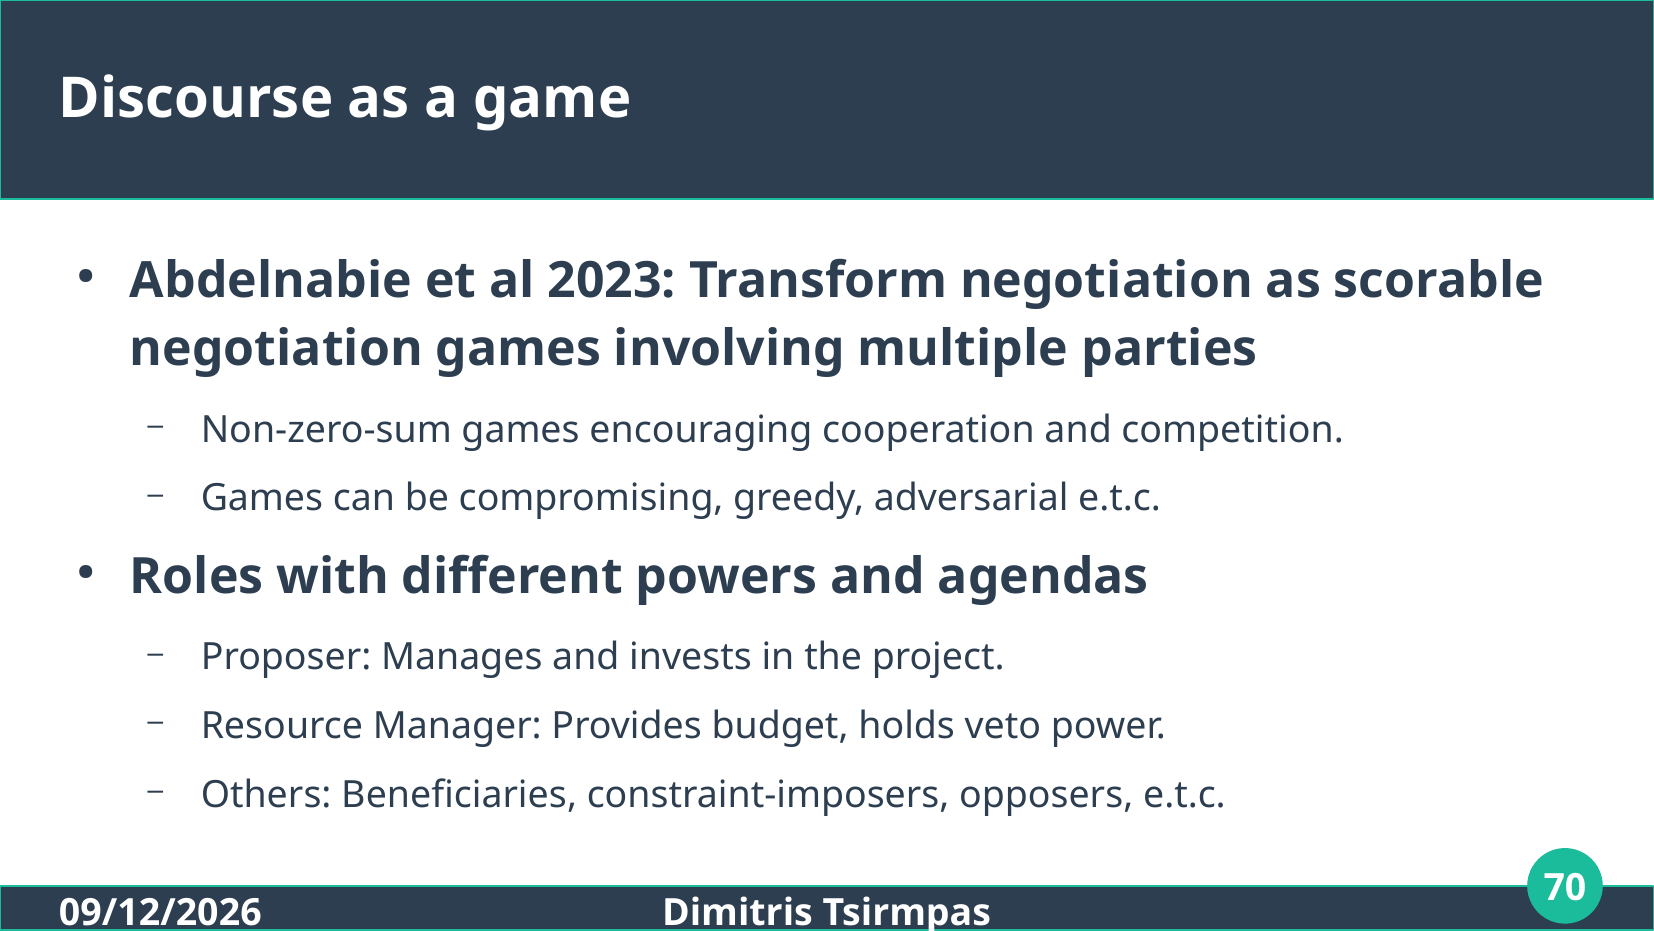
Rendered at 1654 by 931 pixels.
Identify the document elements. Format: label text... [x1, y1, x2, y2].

title Discourse as a game [59, 37, 1595, 155]
list Abdelnabie et al 2023: Transform negotiation as scorable negotiation games involving multiple parties Non-zero-sum games encouraging cooperation and competition. Games can be compromising, greedy, adversarial e.t.c. Roles with different powers and agendas Proposer: Manages and invests in the project. Resource Manager: Provides budget, holds veto power. Others: Beneficiaries, constraint-imposers, opposers, e.t.c. [59, 243, 1595, 864]
